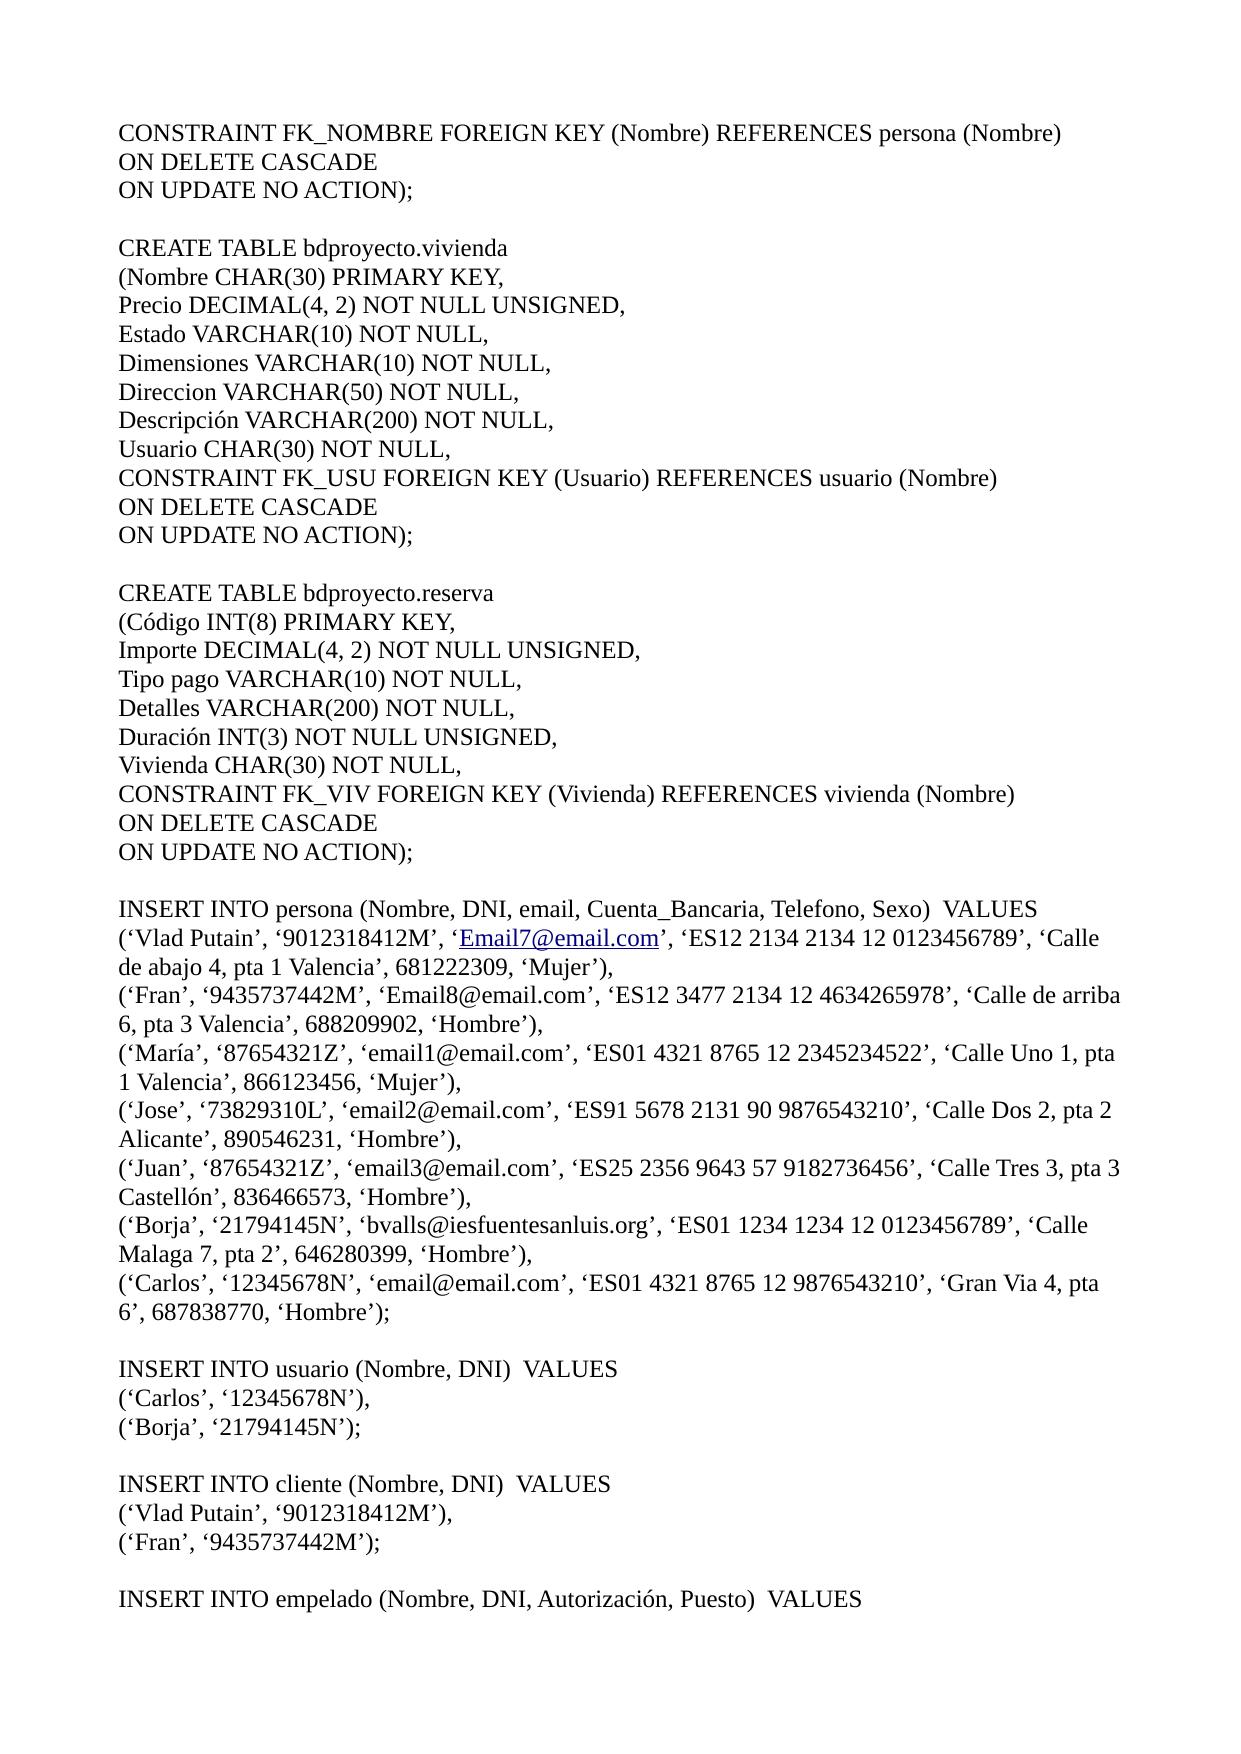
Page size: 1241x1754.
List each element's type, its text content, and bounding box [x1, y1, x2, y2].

text Descripción VARCHAR(200) NOT NULL, [118, 406, 1122, 434]
text Usuario CHAR(30) NOT NULL, [118, 434, 1122, 463]
text Vivienda CHAR(30) NOT NULL, [118, 751, 1122, 779]
text INSERT INTO empelado (Nombre, DNI, Autorización, Puesto) VALUES [118, 1584, 1122, 1613]
text Estado VARCHAR(10) NOT NULL, [118, 319, 1122, 348]
text CONSTRAINT FK_NOMBRE FOREIGN KEY (Nombre) REFERENCES persona (Nombre) ON DELETE CASCADE ON UPDATE NO ACTION); [118, 118, 1122, 204]
text (‘María’, ‘87654321Z’, ‘email1@email.com’, ‘ES01 4321 8765 12 2345234522’, ‘Calle Uno 1, pta 1 Valencia’, 866123456, ‘Mujer’), [118, 1038, 1122, 1096]
text (Código INT(8) PRIMARY KEY, [118, 607, 1122, 636]
text CONSTRAINT FK_VIV FOREIGN KEY (Vivienda) REFERENCES vivienda (Nombre) ON DELETE CASCADE ON UPDATE NO ACTION); [118, 779, 1122, 866]
text Precio DECIMAL(4, 2) NOT NULL UNSIGNED, [118, 291, 1122, 319]
text INSERT INTO persona (Nombre, DNI, email, Cuenta_Bancaria, Telefono, Sexo) VALUES [118, 894, 1122, 923]
text Dimensiones VARCHAR(10) NOT NULL, [118, 348, 1122, 377]
text (‘Fran’, ‘9435737442M’, ‘Email8@email.com’, ‘ES12 3477 2134 12 4634265978’, ‘Calle de arriba 6, pta 3 Valencia’, 688209902, ‘Hombre’), [118, 981, 1122, 1038]
text Detalles VARCHAR(200) NOT NULL, [118, 693, 1122, 722]
text (‘Borja’, ‘21794145N’, ‘bvalls@iesfuentesanluis.org’, ‘ES01 1234 1234 12 0123456789’, ‘Calle Malaga 7, pta 2’, 646280399, ‘Hombre’), [118, 1211, 1122, 1268]
text (‘Vlad Putain’, ‘9012318412M’, ‘Email7@email.com’, ‘ES12 2134 2134 12 0123456789’, ‘Calle de abajo 4, pta 1 Valencia’, 681222309, ‘Mujer’), [118, 923, 1122, 981]
text (‘Carlos’, ‘12345678N’), [118, 1383, 1122, 1412]
text Importe DECIMAL(4, 2) NOT NULL UNSIGNED, [118, 636, 1122, 664]
text (‘Carlos’, ‘12345678N’, ‘email@email.com’, ‘ES01 4321 8765 12 9876543210’, ‘Gran Via 4, pta 6’, 687838770, ‘Hombre’); [118, 1268, 1122, 1326]
text INSERT INTO usuario (Nombre, DNI) VALUES [118, 1354, 1122, 1383]
text Direccion VARCHAR(50) NOT NULL, [118, 377, 1122, 406]
text CREATE TABLE bdproyecto.reserva [118, 578, 1122, 607]
text Duración INT(3) NOT NULL UNSIGNED, [118, 722, 1122, 751]
text CREATE TABLE bdproyecto.vivienda [118, 233, 1122, 262]
text CONSTRAINT FK_USU FOREIGN KEY (Usuario) REFERENCES usuario (Nombre) ON DELETE CASCADE ON UPDATE NO ACTION); [118, 463, 1122, 549]
text (Nombre CHAR(30) PRIMARY KEY, [118, 262, 1122, 291]
text INSERT INTO cliente (Nombre, DNI) VALUES [118, 1469, 1122, 1498]
text (‘Borja’, ‘21794145N’); [118, 1412, 1122, 1441]
text (‘Jose’, ‘73829310L’, ‘email2@email.com’, ‘ES91 5678 2131 90 9876543210’, ‘Calle Dos 2, pta 2 Alicante’, 890546231, ‘Hombre’), [118, 1096, 1122, 1153]
text Tipo pago VARCHAR(10) NOT NULL, [118, 664, 1122, 693]
text (‘Vlad Putain’, ‘9012318412M’), [118, 1498, 1122, 1527]
text (‘Fran’, ‘9435737442M’); [118, 1527, 1122, 1556]
text (‘Juan’, ‘87654321Z’, ‘email3@email.com’, ‘ES25 2356 9643 57 9182736456’, ‘Calle Tres 3, pta 3 Castellón’, 836466573, ‘Hombre’), [118, 1153, 1122, 1211]
